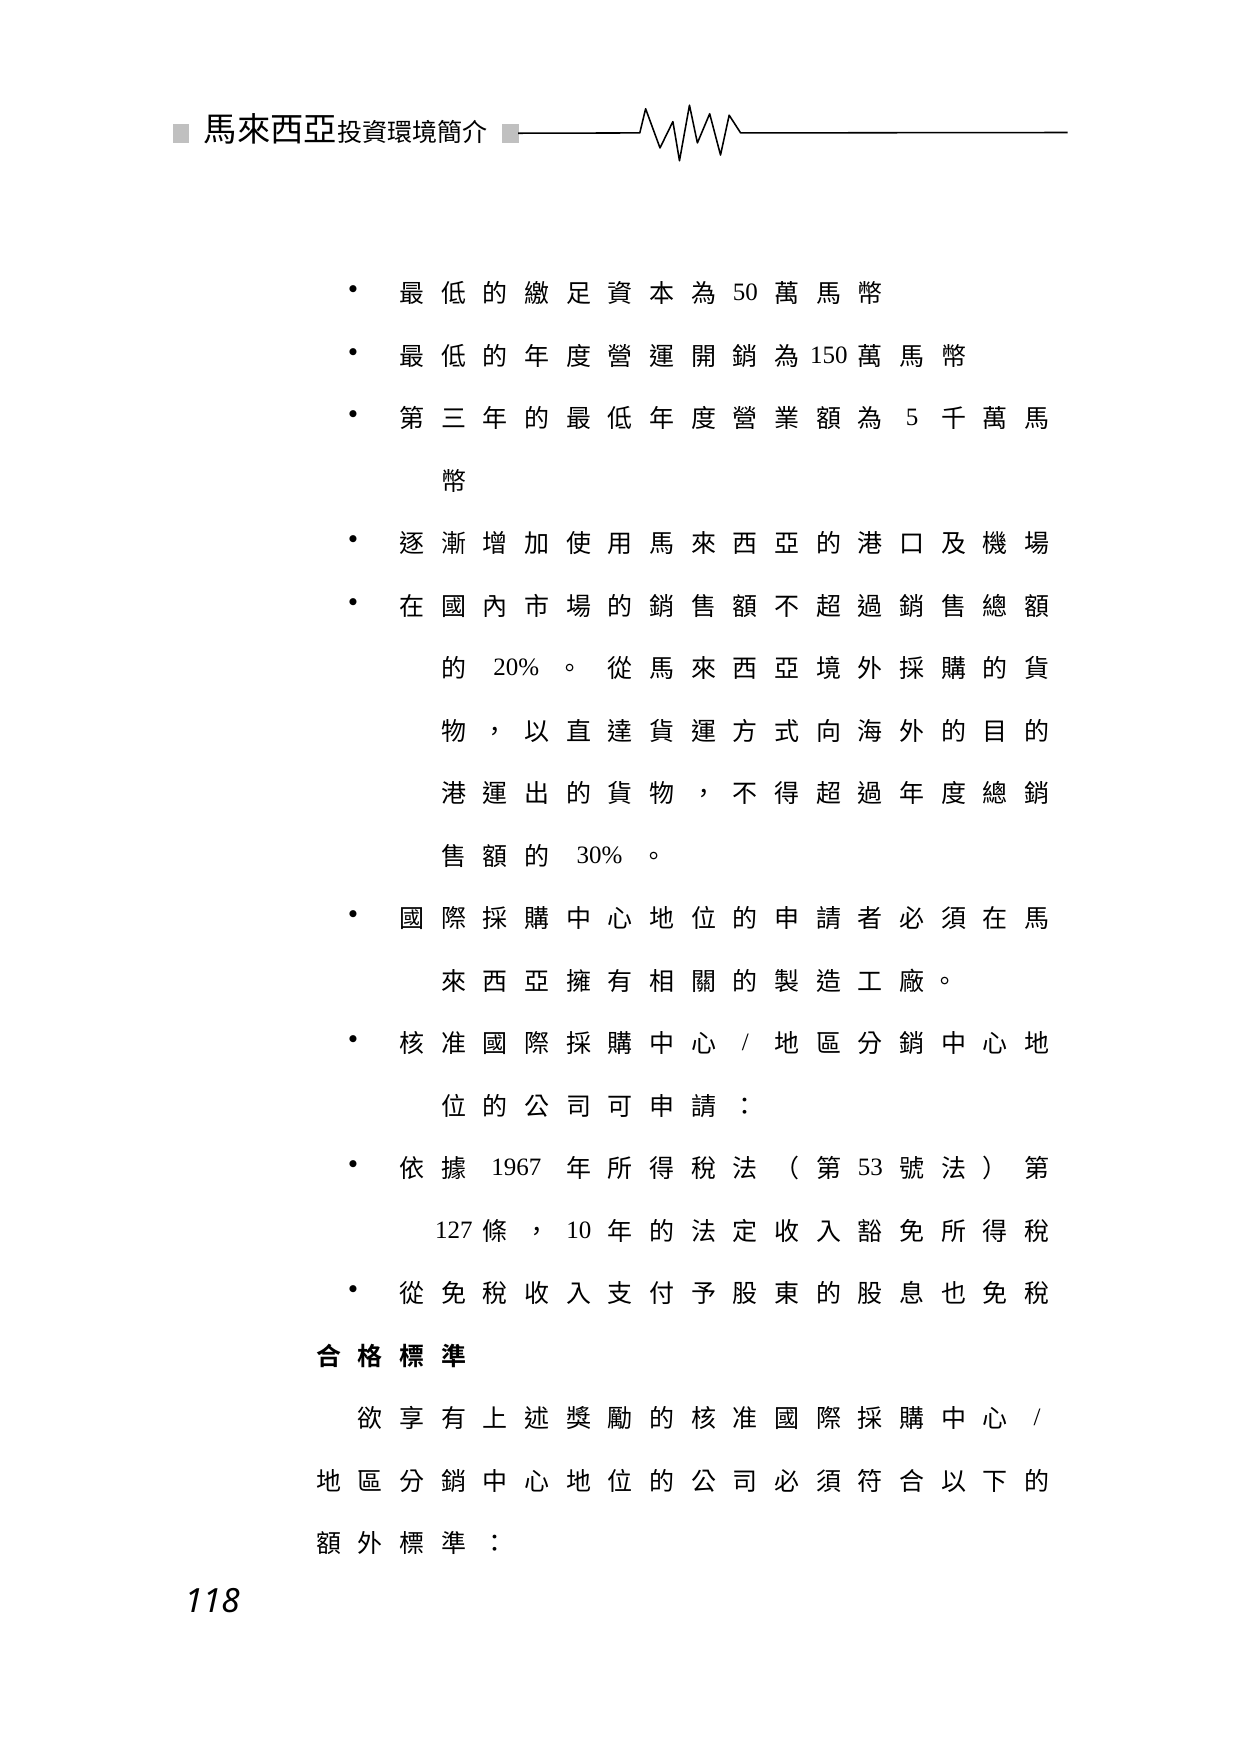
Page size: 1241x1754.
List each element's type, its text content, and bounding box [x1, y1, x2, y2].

list 依據1967年所得稅法（第53號法）第127條，10年的法定收入豁免所得稅 [332, 1125, 1058, 1250]
list 最低的年度營運開銷為150萬馬幣 [332, 313, 1058, 375]
text 欲享有上述獎勵的核准國際採購中心/地區分銷中心地位的公司必須符合以下的額外標準： [281, 1375, 1058, 1563]
list 第三年的最低年度營業額為5千萬馬幣 [332, 375, 1058, 500]
text 合格標準 [281, 1313, 1058, 1375]
list 從免稅收入支付予股東的股息也免稅 [332, 1250, 1058, 1313]
list 國際採購中心地位的申請者必須在馬來西亞擁有相關的製造工廠。 [332, 875, 1058, 1000]
list 核准國際採購中心/地區分銷中心地位的公司可申請： [332, 1000, 1058, 1125]
list 在國內市場的銷售額不超過銷售總額的20%。從馬來西亞境外採購的貨物，以直達貨運方式向海外的目的港運出的貨物，不得超過年度總銷售額的30%。 [332, 563, 1058, 875]
list 最低的繳足資本為50萬馬幣 [332, 250, 1058, 313]
list 逐漸增加使用馬來西亞的港口及機場 [332, 500, 1058, 563]
